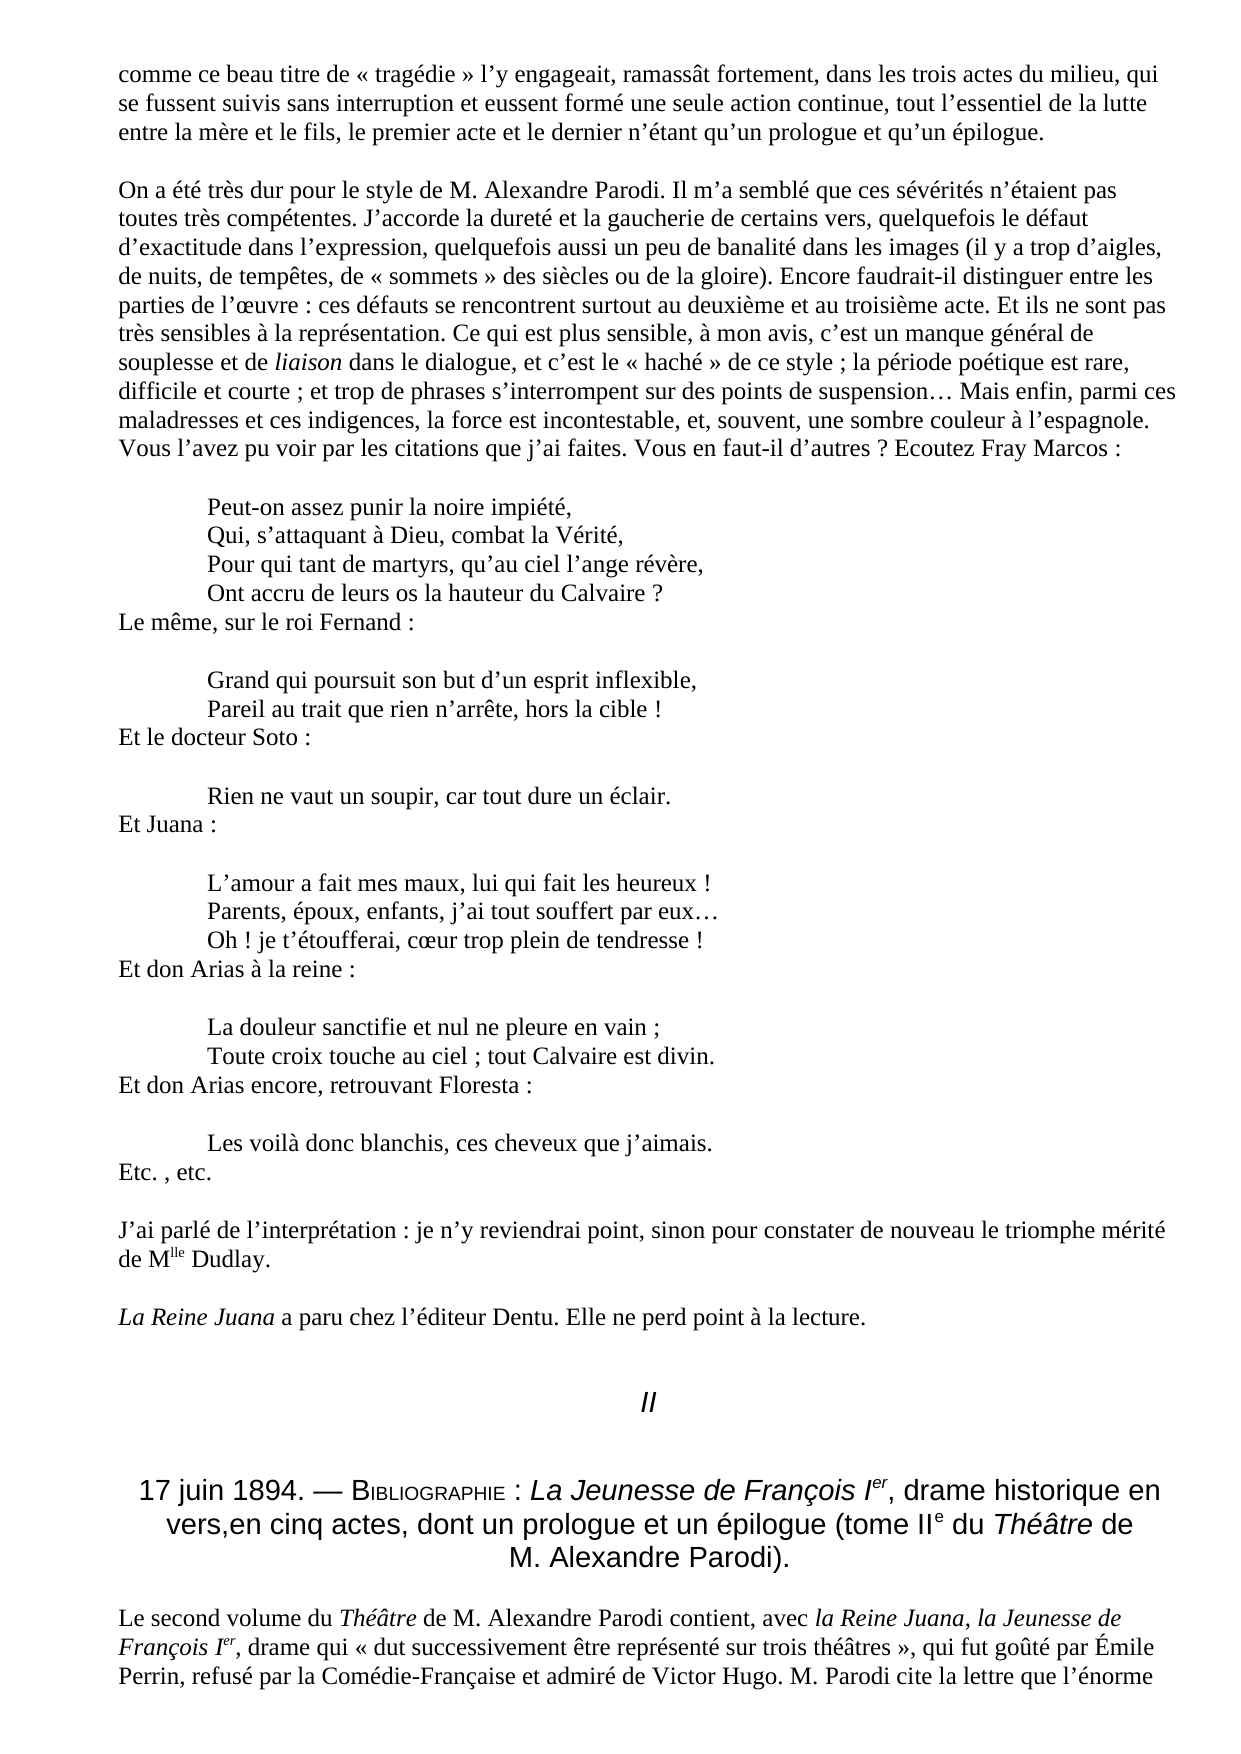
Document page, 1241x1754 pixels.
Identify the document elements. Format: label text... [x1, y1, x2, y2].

text Les voilà donc blanchis, ces cheveux que j’aimais. [207, 1128, 1181, 1157]
text Et Juana : [118, 809, 1181, 838]
text Toute croix touche au ciel ; tout Calvaire est divin. [207, 1041, 1181, 1070]
text Et le docteur Soto : [118, 722, 1181, 751]
text comme ce beau titre de « tragédie » l’y engageait, ramassât fortement, dans les trois actes du milieu, qui se fussent suivis sans interruption et eussent formé une seule action continue, tout l’essentiel de la lutte entre la mère et le fils, le premier acte et le dernier n’étant qu’un prologue et qu’un épilogue. [118, 59, 1181, 145]
text Qui, s’attaquant à Dieu, combat la Vérité, [207, 521, 1181, 549]
text Et don Arias encore, retrouvant Floresta : [118, 1070, 1181, 1098]
text Ont accru de leurs os la hauteur du Calvaire ? [207, 578, 1181, 607]
text Peut-on assez punir la noire impiété, [207, 492, 1181, 521]
text Pour qui tant de martyrs, qu’au ciel l’ange révère, [207, 549, 1181, 578]
text Pareil au trait que rien n’arrête, hors la cible ! [207, 694, 1181, 722]
subtitle II [118, 1385, 1181, 1419]
text Oh ! je t’étoufferai, cœur trop plein de tendresse ! [207, 925, 1181, 954]
text Le second volume du Théâtre de M. Alexandre Parodi contient, avec la Reine Juana, la Jeunesse de François Ier, drame qui « dut successivement être représenté sur trois théâtres », qui fut goûté par Émile Perrin, refusé par la Comédie-Française et admiré de Victor Hugo. M. Parodi cite la lettre que l’énorme [118, 1603, 1181, 1689]
text La douleur sanctifie et nul ne pleure en vain ; [207, 1012, 1181, 1041]
subtitle 17 juin 1894. — Bibliographie : La Jeunesse de François Ier, drame historique en vers,en cinq actes, dont un prologue et un épilogue (tome IIe du Théâtre de M. Alexandre Parodi). [118, 1473, 1181, 1574]
text L’amour a fait mes maux, lui qui fait les heureux ! [207, 868, 1181, 896]
text Le même, sur le roi Fernand : [118, 607, 1181, 636]
text Parents, époux, enfants, j’ai tout souffert par eux… [207, 896, 1181, 925]
text J’ai parlé de l’interprétation : je n’y reviendrai point, sinon pour constater de nouveau le triomphe mérité de Mlle Dudlay. [118, 1215, 1181, 1272]
text Grand qui poursuit son but d’un esprit inflexible, [207, 665, 1181, 694]
text La Reine Juana a paru chez l’éditeur Dentu. Elle ne perd point à la lecture. [118, 1302, 1181, 1331]
text On a été très dur pour le style de M. Alexandre Parodi. Il m’a semblé que ces sévérités n’étaient pas toutes très compétentes. J’accorde la dureté et la gaucherie de certains vers, quelquefois le défaut d’exactitude dans l’expression, quelquefois aussi un peu de banalité dans les images (il y a trop d’aigles, de nuits, de tempêtes, de « sommets » des siècles ou de la gloire). Encore faudrait-il distinguer entre les parties de l’œuvre : ces défauts se rencontrent surtout au deuxième et au troisième acte. Et ils ne sont pas très sensibles à la représentation. Ce qui est plus sensible, à mon avis, c’est un manque général de souplesse et de liaison dans le dialogue, et c’est le « haché » de ce style ; la période poétique est rare, difficile et courte ; et trop de phrases s’interrompent sur des points de suspension… Mais enfin, parmi ces maladresses et ces indigences, la force est incontestable, et, souvent, une sombre couleur à l’espagnole. Vous l’avez pu voir par les citations que j’ai faites. Vous en faut-il d’autres ? Ecoutez Fray Marcos : [118, 175, 1181, 462]
text Et don Arias à la reine : [118, 954, 1181, 983]
text Etc. , etc. [118, 1157, 1181, 1185]
text Rien ne vaut un soupir, car tout dure un éclair. [207, 781, 1181, 809]
